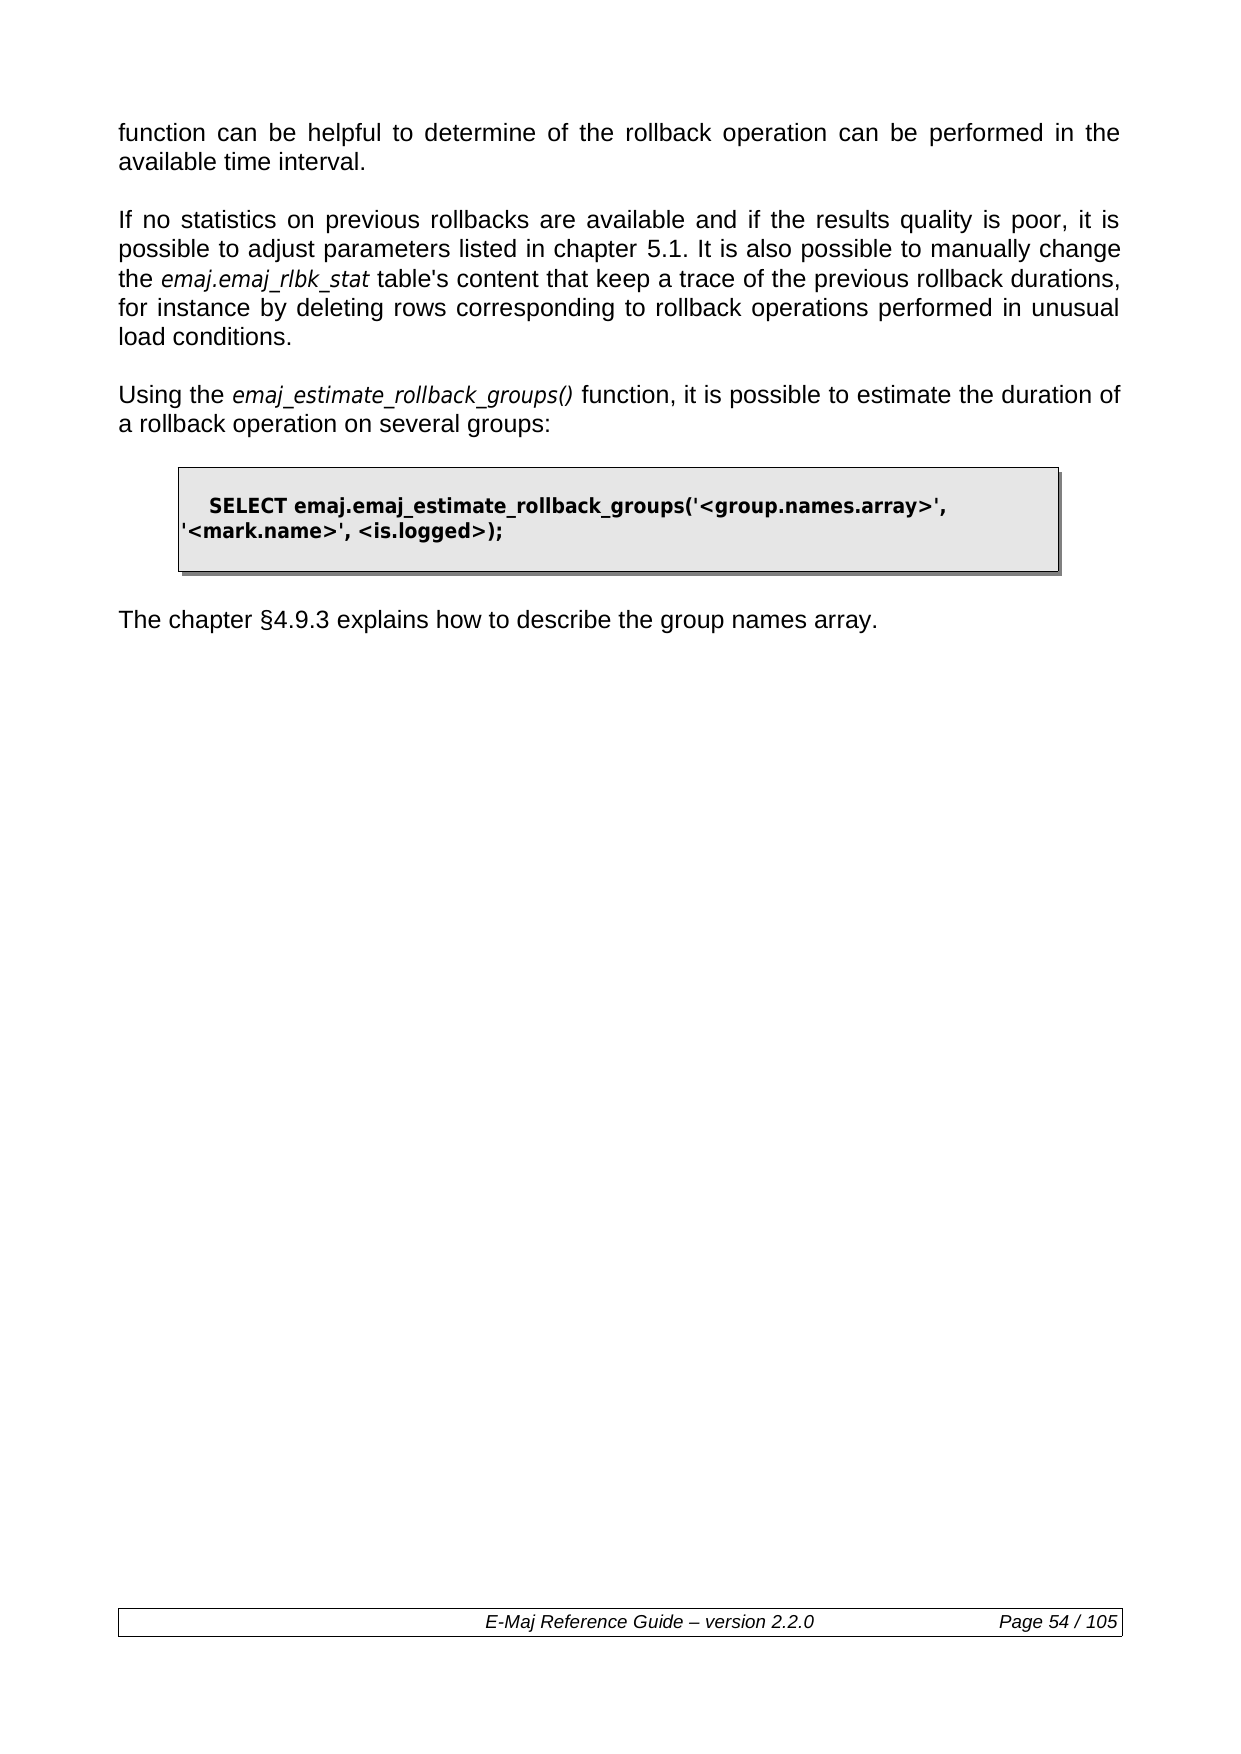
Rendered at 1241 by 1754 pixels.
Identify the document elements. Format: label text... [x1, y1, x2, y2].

text SELECT emaj.emaj_estimate_rollback_groups('<group.names.array>', '<mark.name>', <is.logged>); [179, 491, 1058, 540]
text Using the emaj_estimate_rollback_groups() function, it is possible to estimate the duration of a rollback operation on several groups: [118, 380, 1122, 438]
text The chapter §4.9.3 explains how to describe the group names array. [118, 604, 1122, 634]
text If no statistics on previous rollbacks are available and if the results quality is poor, it is possible to adjust parameters listed in chapter 5.1. It is also possible to manually change the emaj.emaj_rlbk_stat table's content that keep a trace of the previous rollback durations, for instance by deleting rows corresponding to rollback operations performed in unusual load conditions. [118, 205, 1122, 351]
text function can be helpful to determine of the rollback operation can be performed in the available time interval. [118, 118, 1122, 176]
